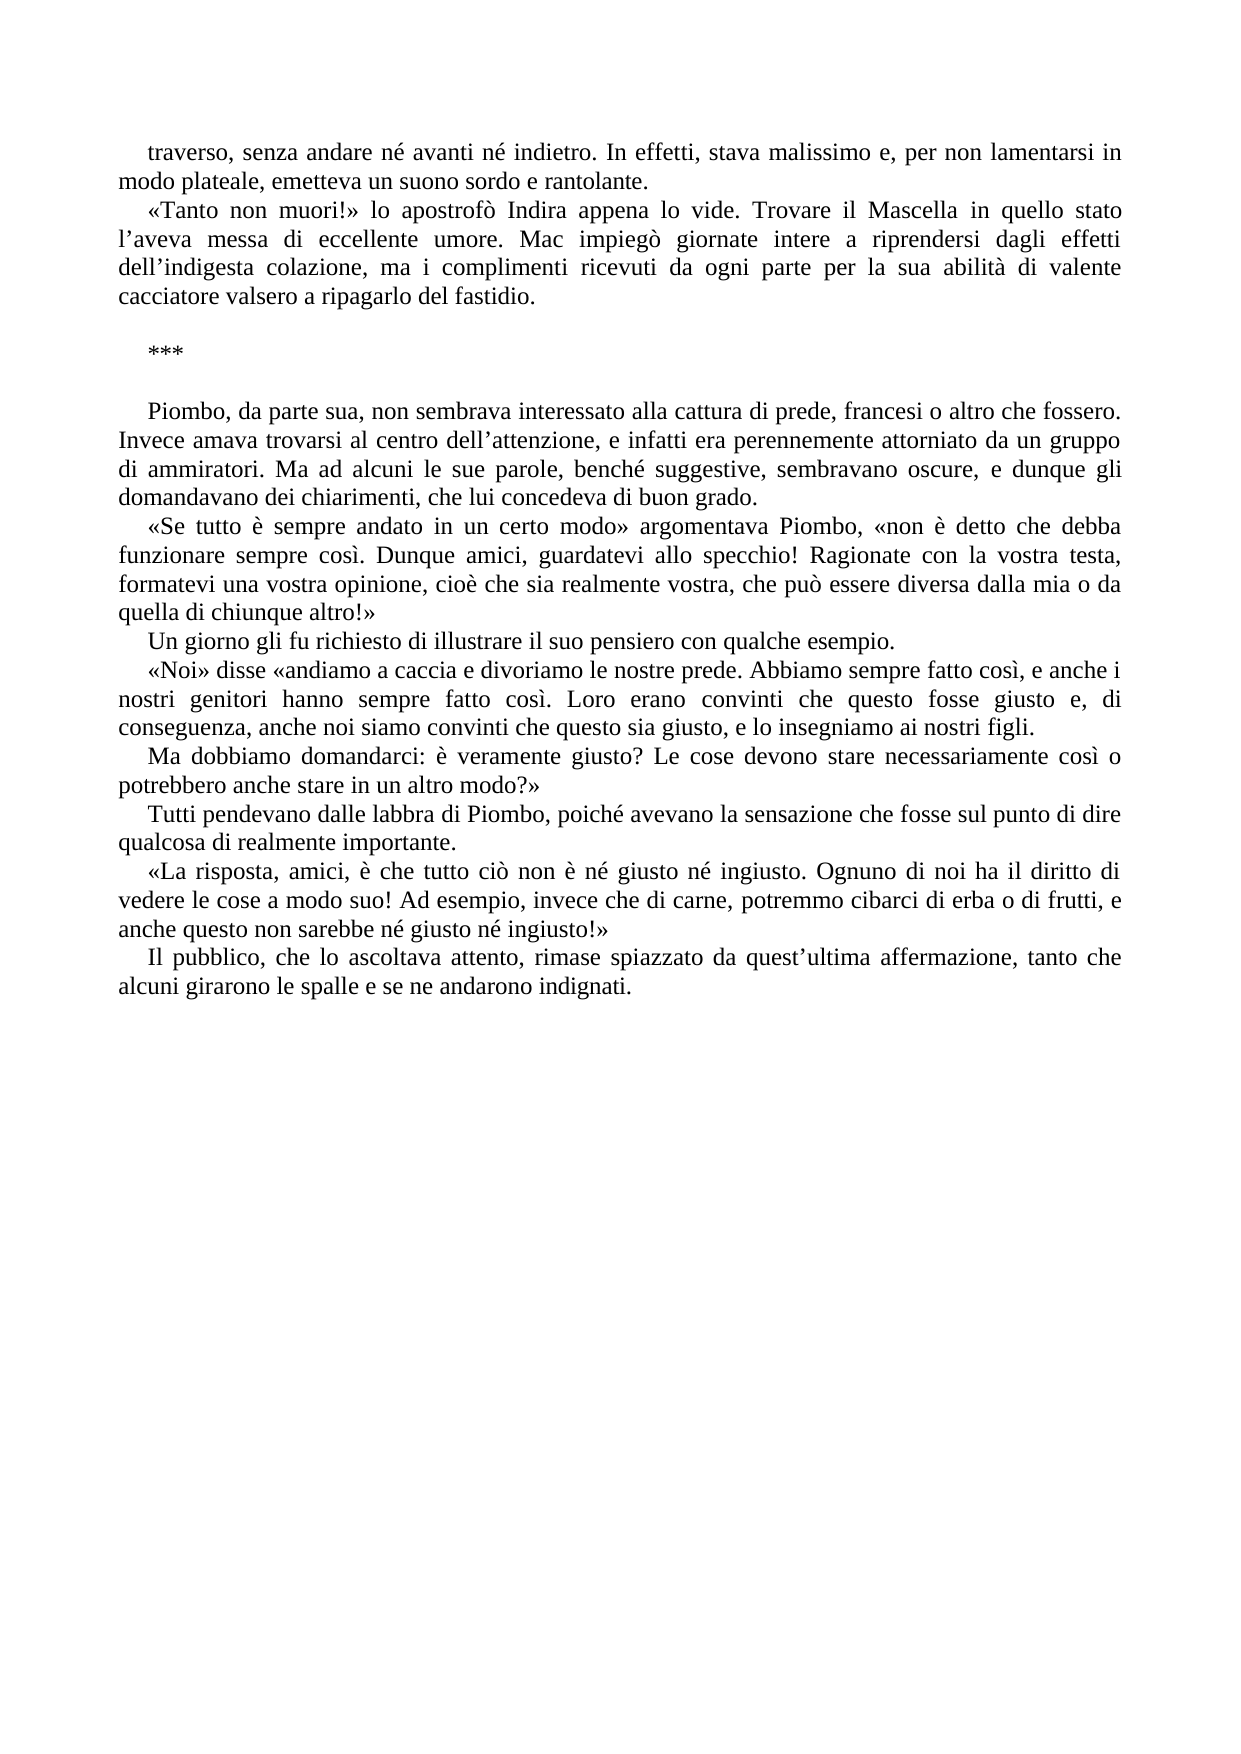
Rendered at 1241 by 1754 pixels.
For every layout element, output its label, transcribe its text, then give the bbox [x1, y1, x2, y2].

text traverso, senza andare né avanti né indietro. In effetti, stava malissimo e, per non lamentarsi in modo plateale, emetteva un suono sordo e rantolante. [118, 137, 1122, 195]
text Ma dobbiamo domandarci: è veramente giusto? Le cose devono stare necessariamente così o potrebbero anche stare in un altro modo?» [118, 741, 1122, 799]
text «Noi» disse «andiamo a caccia e divoriamo le nostre prede. Abbiamo sempre fatto così, e anche i nostri genitori hanno sempre fatto così. Loro erano convinti che questo fosse giusto e, di conseguenza, anche noi siamo convinti che questo sia giusto, e lo insegniamo ai nostri figli. [118, 655, 1122, 741]
text «Se tutto è sempre andato in un certo modo» argomentava Piombo, «non è detto che debba funzionare sempre così. Dunque amici, guardatevi allo specchio! Ragionate con la vostra testa, formatevi una vostra opinione, cioè che sia realmente vostra, che può essere diversa dalla mia o da quella di chiunque altro!» [118, 511, 1122, 626]
text Piombo, da parte sua, non sembrava interessato alla cattura di prede, francesi o altro che fossero. Invece amava trovarsi al centro dell’attenzione, e infatti era perennemente attorniato da un gruppo di ammiratori. Ma ad alcuni le sue parole, benché suggestive, sembravano oscure, e dunque gli domandavano dei chiarimenti, che lui concedeva di buon grado. [118, 396, 1122, 511]
text Tutti pendevano dalle labbra di Piombo, poiché avevano la sensazione che fosse sul punto di dire qualcosa di realmente importante. [118, 799, 1122, 856]
text «Tanto non muori!» lo apostrofò Indira appena lo vide. Trovare il Mascella in quello stato l’aveva messa di eccellente umore. Mac impiegò giornate intere a riprendersi dagli effetti dell’indigesta colazione, ma i complimenti ricevuti da ogni parte per la sua abilità di valente cacciatore valsero a ripagarlo del fastidio. [118, 195, 1122, 310]
text Un giorno gli fu richiesto di illustrare il suo pensiero con qualche esempio. [118, 626, 1122, 655]
text «La risposta, amici, è che tutto ciò non è né giusto né ingiusto. Ognuno di noi ha il diritto di vedere le cose a modo suo! Ad esempio, invece che di carne, potremmo cibarci di erba o di frutti, e anche questo non sarebbe né giusto né ingiusto!» [118, 856, 1122, 942]
text *** [118, 339, 1122, 367]
text Il pubblico, che lo ascoltava attento, rimase spiazzato da quest’ultima affermazione, tanto che alcuni girarono le spalle e se ne andarono indignati. [118, 942, 1122, 1000]
